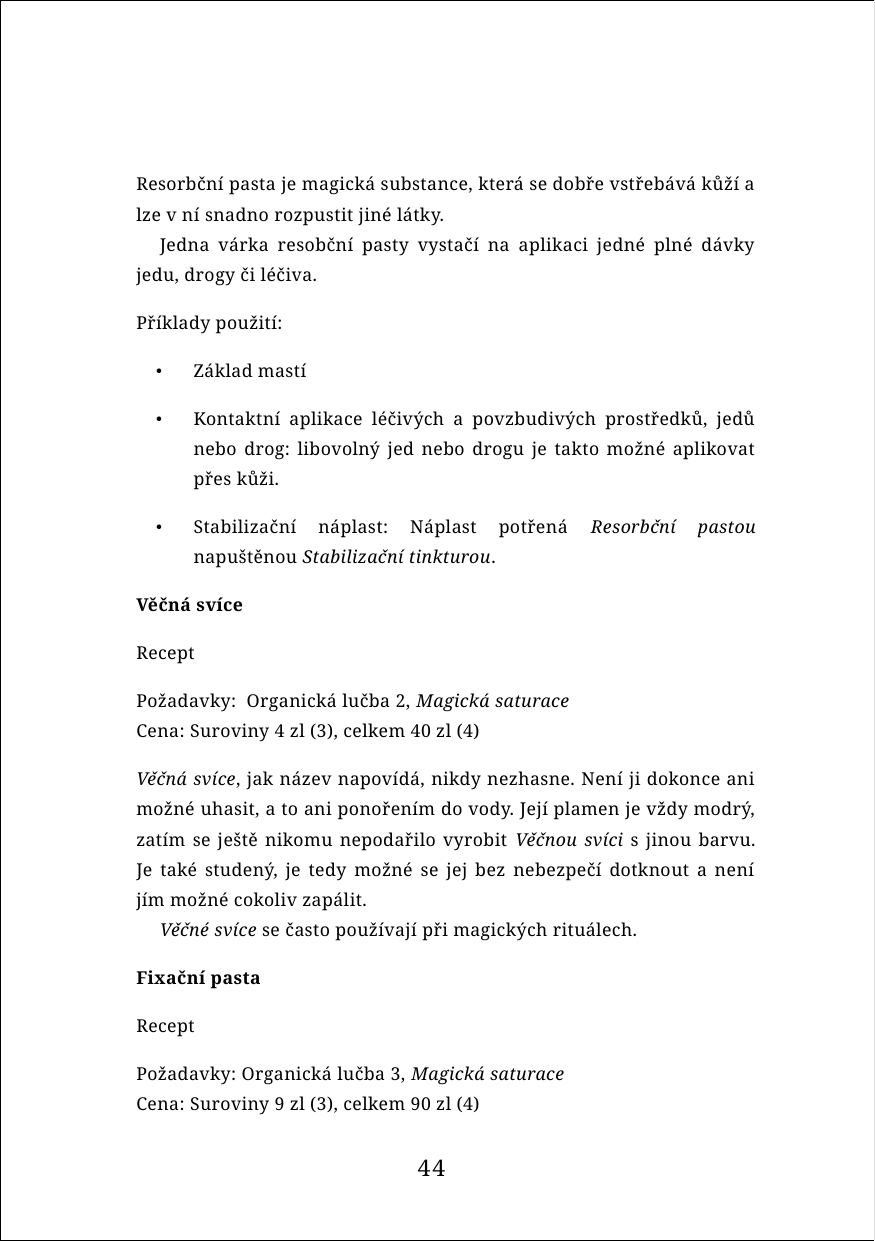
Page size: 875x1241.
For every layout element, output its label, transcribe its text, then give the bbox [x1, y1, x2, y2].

text Požadavky: Organická lučba 2, Magická saturace Cena: Suroviny 4 zl (3), celkem 40 zl (4) [136, 688, 756, 743]
list Kontaktní aplikace léčivých a povzbudivých prostředků, jedů nebo drog: libovolný jed nebo drogu je takto možné aplikovat přes kůži. [156, 406, 756, 491]
text Resorbční pasta je magická substance, která se dobře vstřebává kůží a lze v ní snadno rozpustit jiné látky. Jedna várka resobční pasty vystačí na aplikaci jedné plné dávky jedu, drogy či léčiva. [136, 172, 756, 287]
text Recept [136, 1013, 756, 1038]
text Věčná svíce, jak název napovídá, nikdy nezhasne. Není ji dokonce ani možné uhasit, a to ani ponořením do vody. Její plamen je vždy modrý, zatím se ještě nikomu nepodařilo vyrobit Věčnou svíci s jinou barvu. Je také studený, je tedy možné se jej bez nebezpečí dotknout a není jím možné cokoliv zapálit. Věčné svíce se často používají při magických rituálech. [136, 767, 756, 942]
text Recept [136, 641, 756, 665]
list Základ mastí [156, 358, 756, 382]
text Požadavky: Organická lučba 3, Magická saturace Cena: Suroviny 9 zl (3), celkem 90 zl (4) [136, 1061, 756, 1116]
text Příklady použití: [136, 310, 756, 334]
text Věčná svíce [136, 593, 756, 617]
text Fixační pasta [136, 966, 756, 990]
list Stabilizační náplast: Náplast potřená Resorbční pastou napuštěnou Stabilizační tinkturou. [156, 514, 756, 569]
